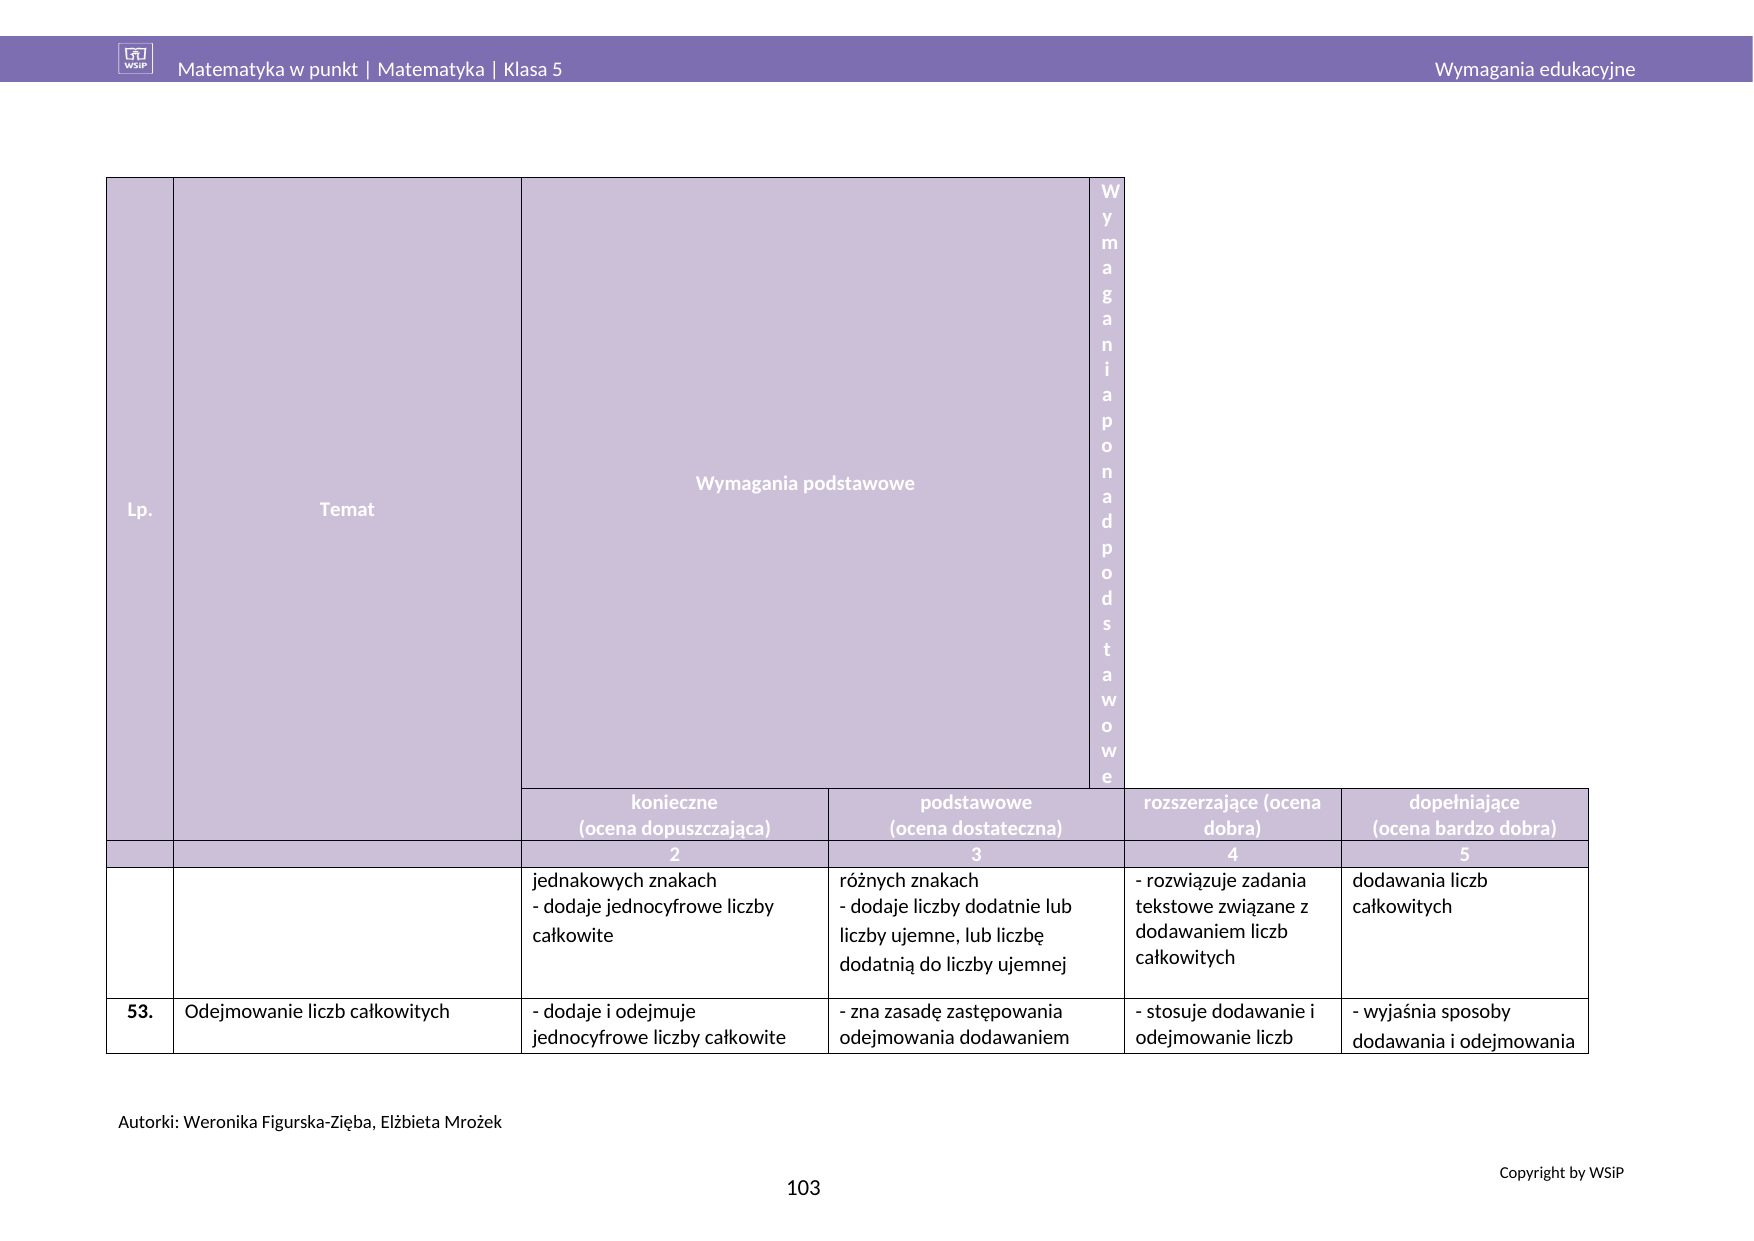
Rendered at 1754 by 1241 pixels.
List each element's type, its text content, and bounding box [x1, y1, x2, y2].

table_cell - dodaje i odejmuje jednocyfrowe liczby całkowite [522, 999, 828, 1053]
table_cell [174, 841, 521, 867]
table_cell [174, 868, 521, 998]
table_cell 53. [107, 999, 173, 1053]
table_cell jednakowych znakach - dodaje jednocyfrowe liczby całkowite [522, 868, 828, 998]
table_cell 4 [1125, 841, 1341, 867]
picture [0, 36, 1753, 82]
table_cell - wyjaśnia sposoby dodawania i odejmowania [1342, 999, 1588, 1053]
table_cell 3 [829, 841, 1124, 867]
table_cell 5 [1342, 841, 1588, 867]
table_cell - zna zasadę zastępowania odejmowania dodawaniem [829, 999, 1124, 1053]
table_header Temat [174, 178, 521, 840]
table_cell rozszerzające (ocena dobra) [1125, 789, 1341, 840]
table_header Lp. [107, 178, 173, 840]
table_cell [107, 841, 173, 867]
table_cell różnych znakach - dodaje liczby dodatnie lub liczby ujemne, lub liczbę dodatnią do liczby ujemnej [829, 868, 1124, 998]
table_cell Odejmowanie liczb całkowitych [174, 999, 521, 1053]
table_cell dodawania liczb całkowitych [1342, 868, 1588, 998]
table_cell 2 [522, 841, 828, 867]
table_cell - stosuje dodawanie i odejmowanie liczb [1125, 999, 1341, 1053]
table_cell [107, 868, 173, 998]
table_header Wymagania podstawowe [522, 178, 1089, 788]
table_cell podstawowe (ocena dostateczna) [829, 789, 1124, 840]
table_cell konieczne (ocena dopuszczająca) [522, 789, 828, 840]
table_cell dopełniające (ocena bardzo dobra) [1342, 789, 1588, 840]
table_cell - rozwiązuje zadania tekstowe związane z dodawaniem liczb całkowitych [1125, 868, 1341, 998]
table_header Wymagania ponadpodstawowe [1090, 178, 1124, 788]
